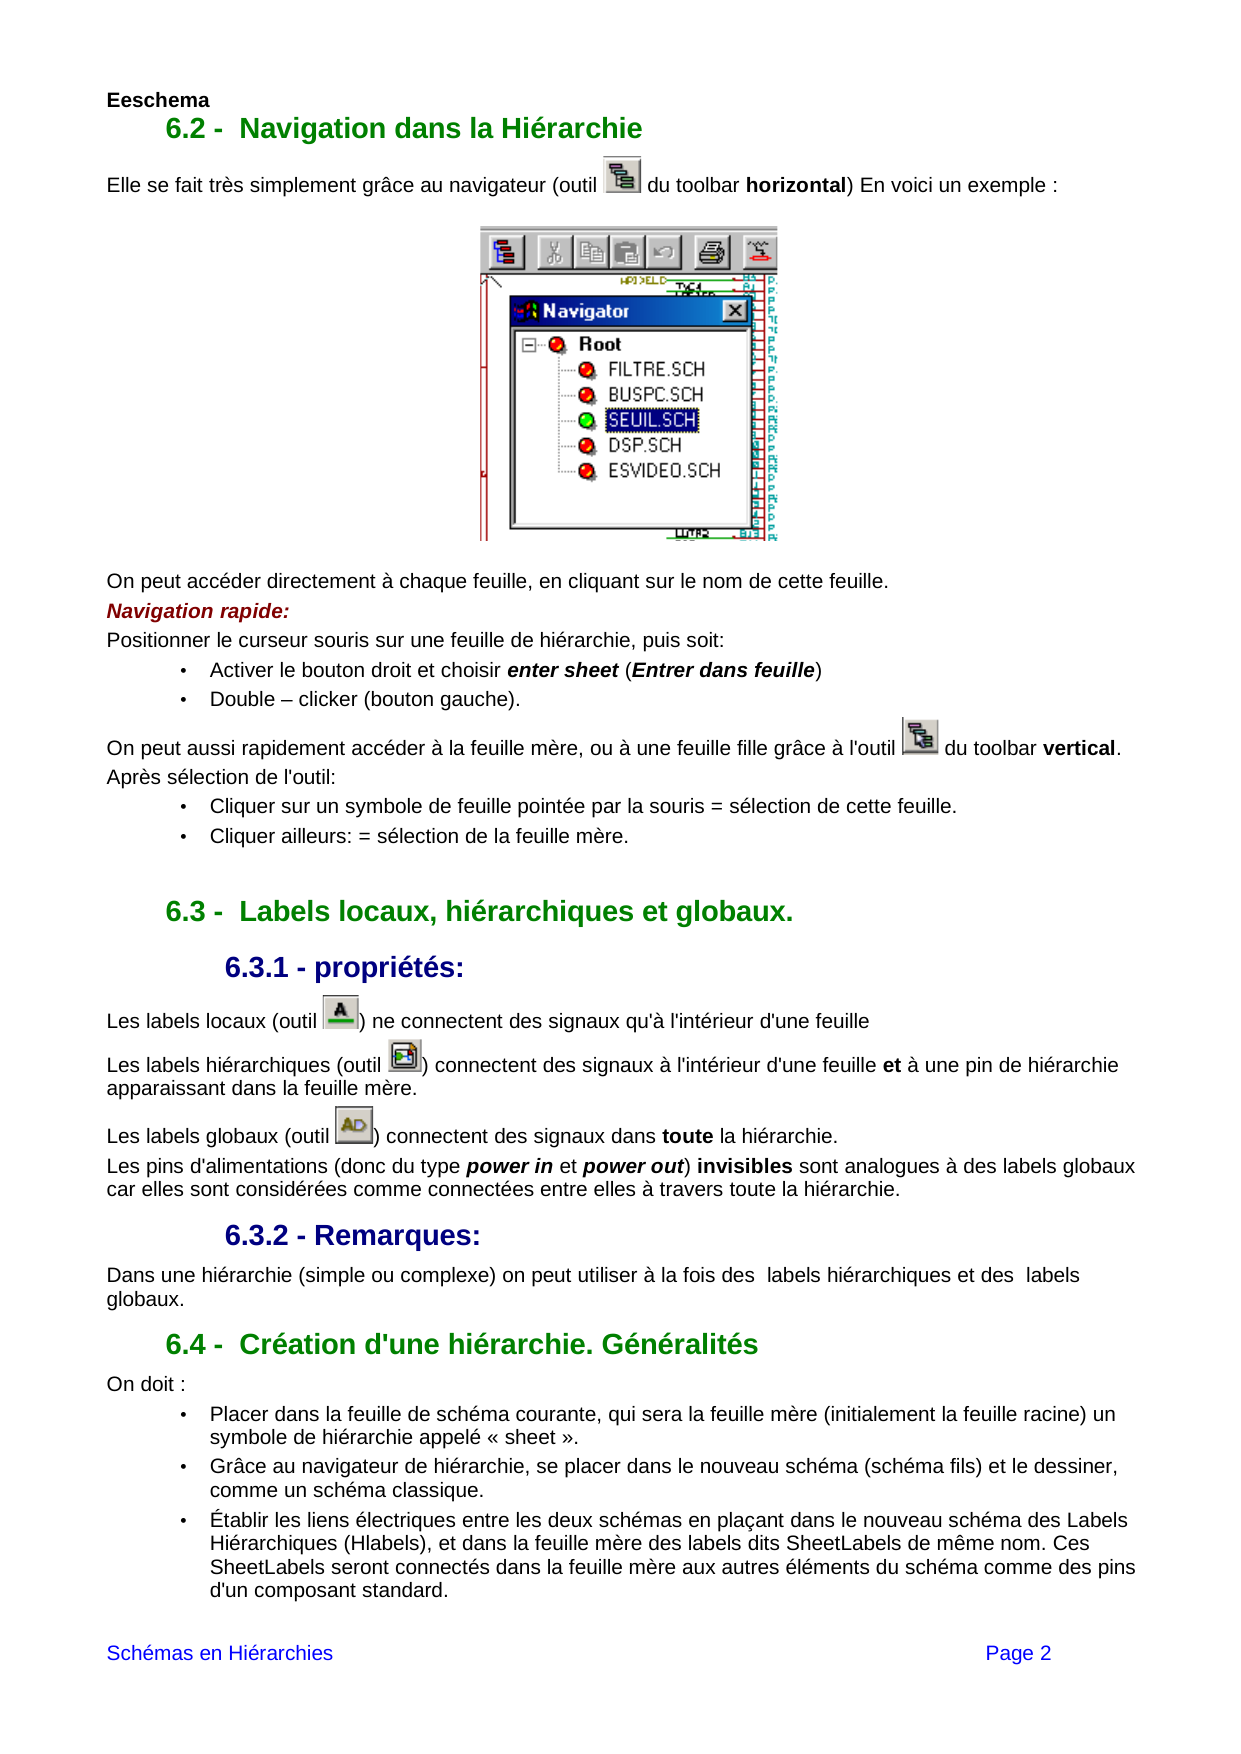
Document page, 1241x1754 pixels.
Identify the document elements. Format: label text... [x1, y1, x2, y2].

text Dans une hiérarchie (simple ou complexe) on peut utiliser à la fois des labels hiérarchiques et des labels globaux. [106, 1263, 1151, 1311]
subtitle Création d'une hiérarchie. Généralités [92, 1328, 1151, 1361]
subtitle Labels locaux, hiérarchiques et globaux. [92, 895, 1151, 928]
text Les pins d'alimentations (donc du type power in et power out) invisibles sont analogues à des labels globaux car elles sont considérées comme connectées entre elles à travers toute la hiérarchie. [106, 1154, 1151, 1201]
list Double – clicker (bouton gauche). [180, 688, 1151, 711]
subtitle propriétés: [224, 951, 1151, 984]
picture [902, 717, 939, 755]
picture [335, 1106, 374, 1144]
list Activer le bouton droit et choisir enter sheet (Entrer dans feuille) [180, 658, 1151, 682]
text On doit : [106, 1372, 1151, 1396]
subtitle Remarques: [224, 1219, 1151, 1252]
text On peut accéder directement à chaque feuille, en cliquant sur le nom de cette feuille. [106, 570, 1151, 593]
subtitle Navigation dans la Hiérarchie [92, 112, 1151, 144]
list Grâce au navigateur de hiérarchie, se placer dans le nouveau schéma (schéma fils) et le dessiner, comme un schéma classique. [180, 1455, 1151, 1502]
text Navigation rapide: [106, 599, 1151, 623]
list Établir les liens électriques entre les deux schémas en plaçant dans le nouveau schéma des Labels Hiérarchiques (Hlabels), et dans la feuille mère des labels dits SheetLabels de même nom. Ces SheetLabels seront connectés dans la feuille mère aux autres éléments du schéma comme des pins d'un composant standard. [180, 1508, 1151, 1602]
text Les labels hiérarchiques (outil ) connectent des signaux à l'intérieur d'une feuille et à une pin de hiérarchie apparaissant dans la feuille mère. [106, 1039, 1151, 1100]
text Les labels globaux (outil ) connectent des signaux dans toute la hiérarchie. [106, 1106, 1151, 1148]
text Positionner le curseur souris sur une feuille de hiérarchie, puis soit: [106, 629, 1151, 652]
text Après sélection de l'outil: [106, 765, 1151, 789]
list Cliquer sur un symbole de feuille pointée par la souris = sélection de cette feuille. [180, 795, 1151, 818]
picture [322, 995, 359, 1029]
list Cliquer ailleurs: = sélection de la feuille mère. [180, 824, 1151, 848]
picture [387, 1038, 422, 1072]
text Les labels locaux (outil ) ne connectent des signaux qu'à l'intérieur d'une feuille [106, 995, 1151, 1033]
text Elle se fait très simplement grâce au navigateur (outil du toolbar horizontal) En voici un exemple : [106, 156, 1151, 197]
picture [603, 156, 642, 193]
text On peut aussi rapidement accéder à la feuille mère, ou à une feuille fille grâce à l'outil du toolbar vertical. [106, 717, 1151, 759]
list Placer dans la feuille de schéma courante, qui sera la feuille mère (initialement la feuille racine) un symbole de hiérarchie appelé « sheet ». [180, 1402, 1151, 1449]
